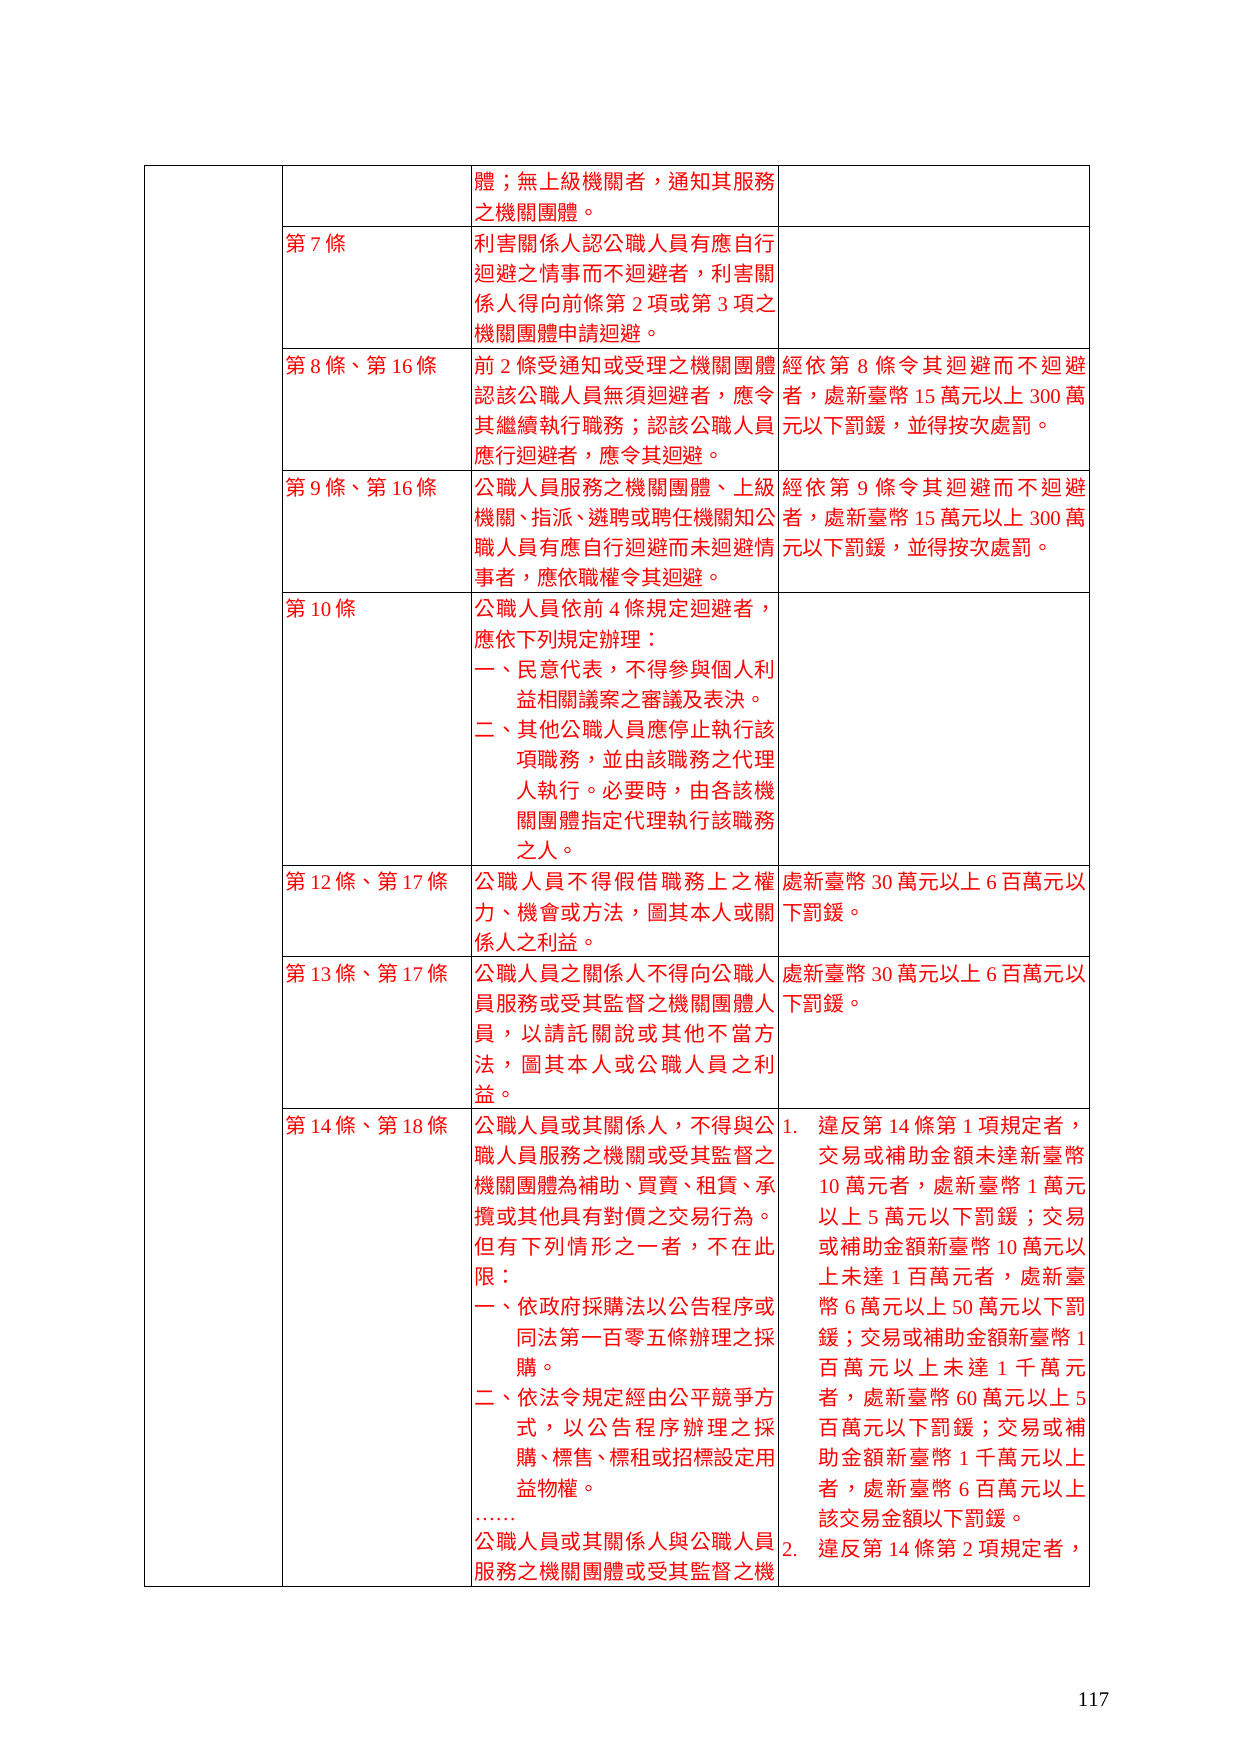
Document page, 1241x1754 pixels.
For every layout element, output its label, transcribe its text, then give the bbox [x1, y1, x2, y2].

table_cell 公職人員之關係人不得向公職人員服務或受其監督之機關團體人員，以請託關說或其他不當方法，圖其本人或公職人員之利益。 [472, 957, 778, 1108]
table_cell 違反第14條第1項規定者，交易或補助金額未達新臺幣10萬元者，處新臺幣1萬元以上5萬元以下罰鍰；交易或補助金額新臺幣10萬元以上未達1百萬元者，處新臺幣6萬元以上50萬元以下罰鍰；交易或補助金額新臺幣1百萬元以上未達1千萬元者，處新臺幣60萬元以上5百萬元以下罰鍰；交易或補助金額新臺幣1千萬元以上者，處新臺幣6百萬元以上該交易金額以下罰鍰。 違反第14條第2項規定者， [779, 1109, 1089, 1586]
table_cell [779, 166, 1089, 226]
table_cell 第7條 [283, 227, 471, 348]
table_cell 第13條、第17條 [283, 957, 471, 1108]
table_cell [779, 227, 1089, 348]
table_cell [779, 593, 1089, 864]
table_cell 第12條、第17條 [283, 866, 471, 956]
table_cell 經依第9條令其迴避而不迴避者，處新臺幣15萬元以上300萬元以下罰鍰，並得按次處罰。 [779, 471, 1089, 592]
table_cell 第9條、第16條 [283, 471, 471, 592]
table_cell 第8條、第16條 [283, 349, 471, 470]
table_cell 公職人員不得假借職務上之權力、機會或方法，圖其本人或關係人之利益。 [472, 866, 778, 956]
table_cell 經依第8條令其迴避而不迴避者，處新臺幣15萬元以上300萬元以下罰鍰，並得按次處罰。 [779, 349, 1089, 470]
table_cell 體；無上級機關者，通知其服務之機關團體。 [472, 166, 778, 226]
table_cell 第14條、第18條 [283, 1109, 471, 1586]
table_cell 第10條 [283, 593, 471, 864]
table_cell 處新臺幣30萬元以上6百萬元以下罰鍰。 [779, 866, 1089, 956]
table_cell 處新臺幣30萬元以上6百萬元以下罰鍰。 [779, 957, 1089, 1108]
table_cell 公職人員依前4條規定迴避者，應依下列規定辦理： 一、民意代表，不得參與個人利益相關議案之審議及表決。 二、其他公職人員應停止執行該項職務，並由該職務之代理人執行。必要時，由各該機關團體指定代理執行該職務之人。 [472, 593, 778, 864]
table_cell 前2條受通知或受理之機關團體認該公職人員無須迴避者，應令其繼續執行職務；認該公職人員應行迴避者，應令其迴避。 [472, 349, 778, 470]
table_cell [283, 166, 471, 226]
table_cell 利害關係人認公職人員有應自行迴避之情事而不迴避者，利害關係人得向前條第2項或第3項之機關團體申請迴避。 [472, 227, 778, 348]
table_cell 公職人員服務之機關團體、上級機關、指派、遴聘或聘任機關知公職人員有應自行迴避而未迴避情事者，應依職權令其迴避。 [472, 471, 778, 592]
table_cell [145, 166, 282, 1586]
table_cell 公職人員或其關係人，不得與公職人員服務之機關或受其監督之機關團體為補助、買賣、租賃、承攬或其他具有對價之交易行為。但有下列情形之一者，不在此限： 一、依政府採購法以公告程序或同法第一百零五條辦理之採購。 二、依法令規定經由公平競爭方式，以公告程序辦理之採購、標售、標租或招標設定用益物權。 …… 公職人員或其關係人與公職人員服務之機關團體或受其監督之機 [472, 1109, 778, 1586]
